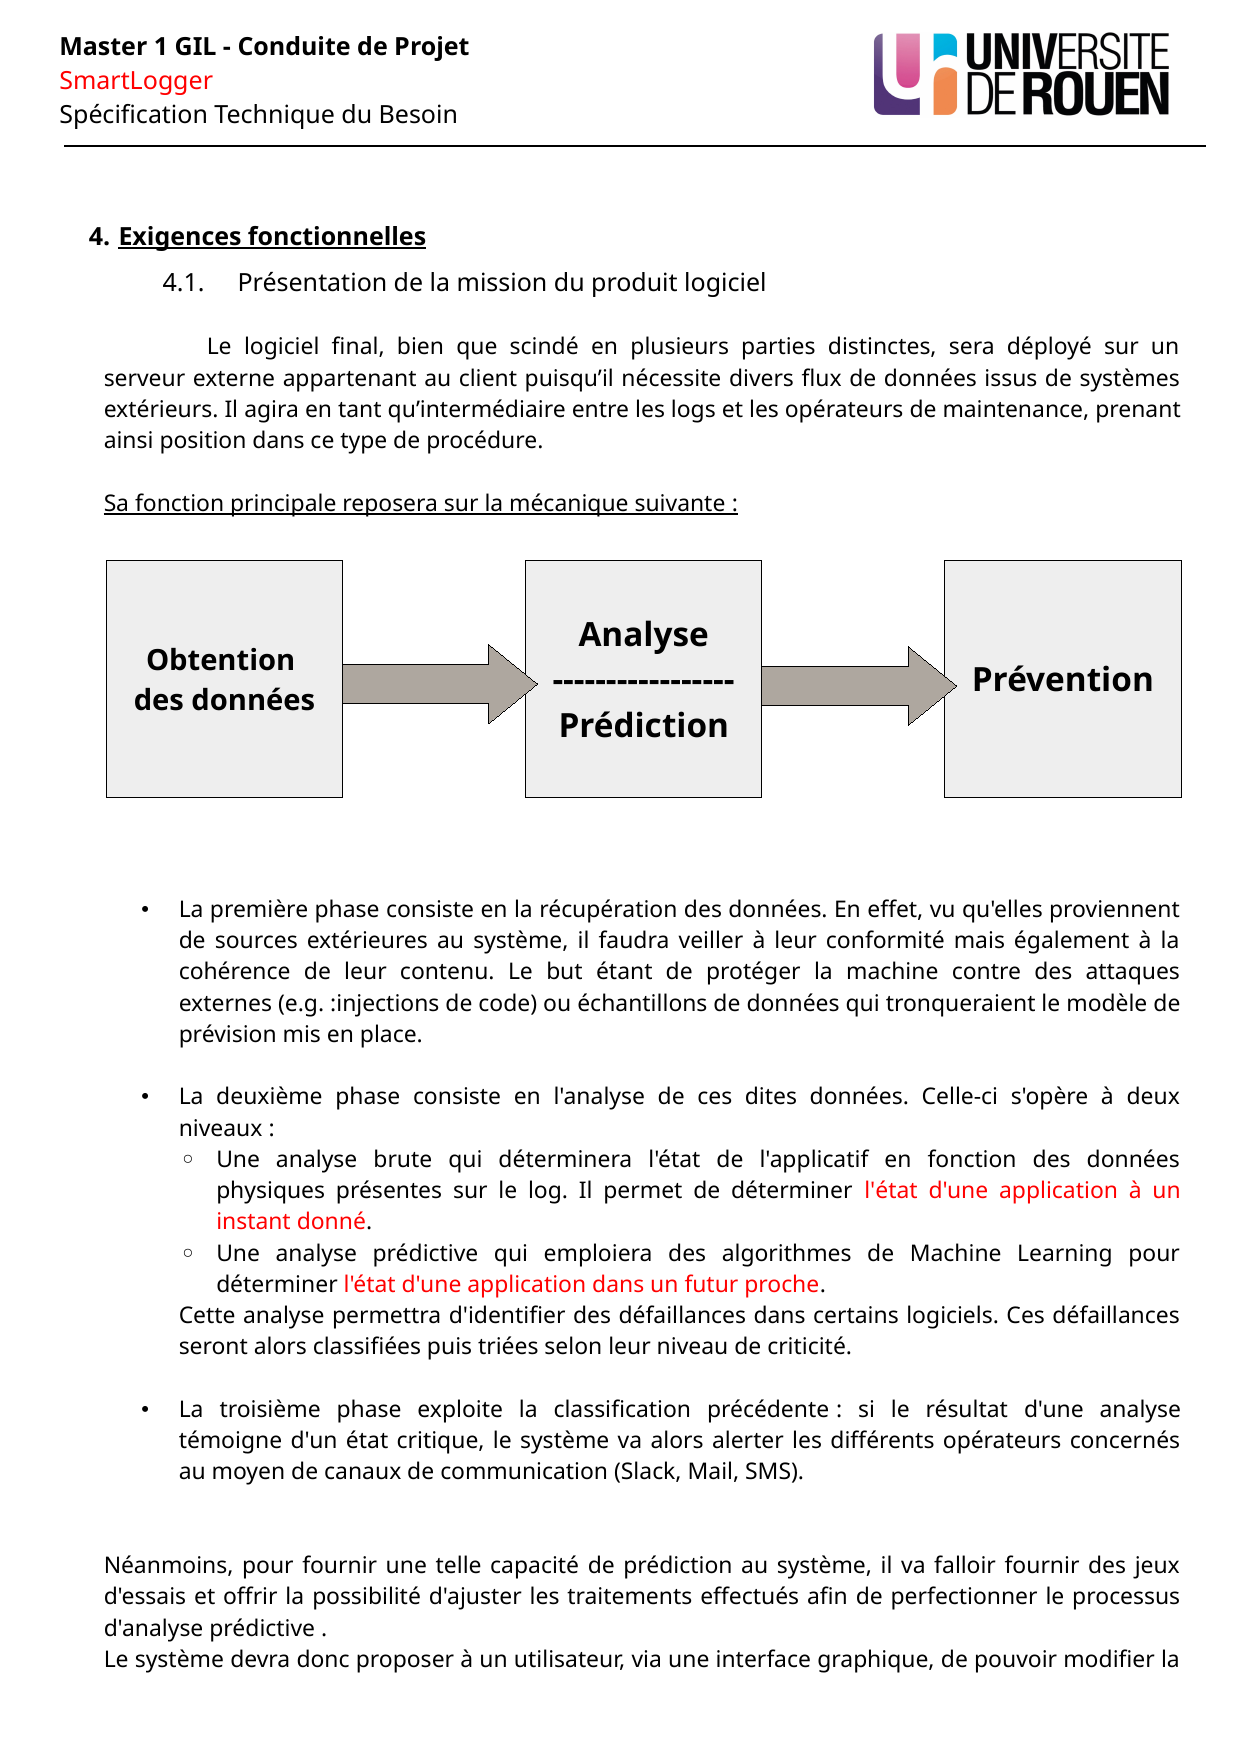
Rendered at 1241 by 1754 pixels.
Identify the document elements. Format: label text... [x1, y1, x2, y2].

list Une analyse brute qui déterminera l'état de l'applicatif en fonction des données physiques présentes sur le log. Il permet de déterminer l'état d'une application à un instant donné. [178, 1143, 1181, 1237]
picture [872, 32, 1170, 118]
list La troisième phase exploite la classification précédente : si le résultat d'une analyse témoigne d'un état critique, le système va alors alerter les différents opérateurs concernés au moyen de canaux de communication (Slack, Mail, SMS). [141, 1393, 1181, 1487]
list Cette analyse permettra d'identifier des défaillances dans certains logiciels. Ces défaillances seront alors classifiées puis triées selon leur niveau de criticité. [141, 1299, 1181, 1362]
subtitle Exigences fonctionnelles [89, 218, 1181, 252]
text Sa fonction principale reposera sur la mécanique suivante : [103, 487, 1181, 518]
list La première phase consiste en la récupération des données. En effet, vu qu'elles proviennent de sources extérieures au système, il faudra veiller à leur conformité mais également à la cohérence de leur contenu. Le but étant de protéger la machine contre des attaques externes (e.g. :injections de code) ou échantillons de données qui tronqueraient le modèle de prévision mis en place. [141, 893, 1181, 1049]
list La deuxième phase consiste en l'analyse de ces dites données. Celle-ci s'opère à deux niveaux : [141, 1080, 1181, 1143]
text Le système devra donc proposer à un utilisateur, via une interface graphique, de pouvoir modifier la [103, 1643, 1181, 1674]
list Une analyse prédictive qui emploiera des algorithmes de Machine Learning pour déterminer l'état d'une application dans un futur proche. [178, 1237, 1181, 1299]
text Le logiciel final, bien que scindé en plusieurs parties distinctes, sera déployé sur un serveur externe appartenant au client puisqu’il nécessite divers flux de données issus de systèmes extérieurs. Il agira en tant qu’intermédiaire entre les logs et les opérateurs de maintenance, prenant ainsi position dans ce type de procédure. [103, 330, 1181, 455]
text Néanmoins, pour fournir une telle capacité de prédiction au système, il va falloir fournir des jeux d'essais et offrir la possibilité d'ajuster les traitements effectués afin de perfectionner le processus d'analyse prédictive . [103, 1549, 1181, 1643]
subtitle Présentation de la mission du produit logiciel [162, 265, 1181, 299]
